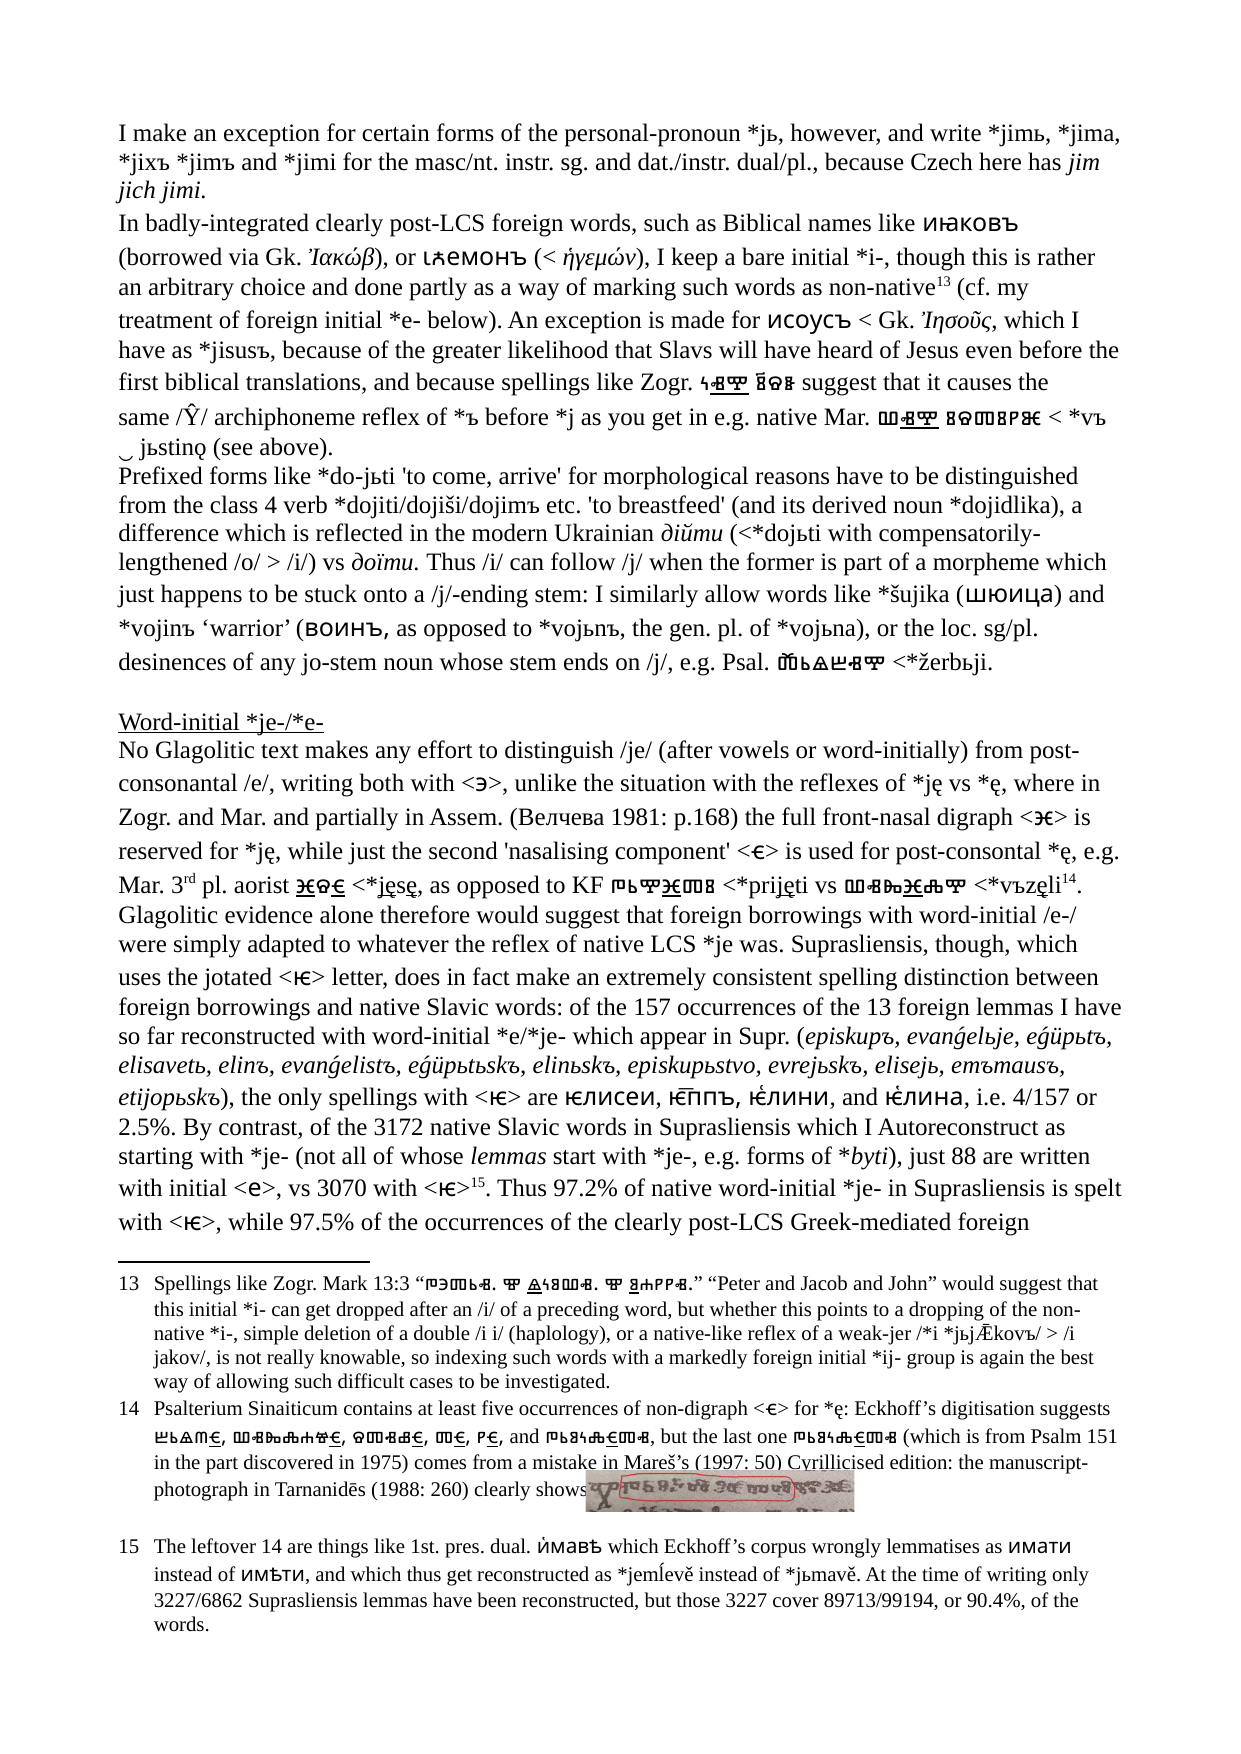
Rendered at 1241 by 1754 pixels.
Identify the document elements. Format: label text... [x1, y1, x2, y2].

text Prefixed forms like *do‑jьti 'to come, arrive' for morphological reasons have to be distinguished from the class 4 verb *dojiti/dojiši/dojimъ etc. 'to breastfeed' (and its derived noun *dojidlika), a difference which is reflected in the modern Ukrainian дійти (<*dojьti with compensatorily-lengthened /o/ > /i/) vs доїти. Thus /i/ can follow /j/ when the former is part of a morpheme which just happens to be stuck onto a /j/-ending stem: I similarly allow words like *šujika (шюица) and *vojinъ ‘warrior’ (воинъ, as opposed to *vojьnъ, the gen. pl. of *vojьna), or the loc. sg/pl. desinences of any jo-stem noun whose stem ends on /j/, e.g. Psal. ⰶⱃⱑⰱⱐⰹ <*žerbьji. [118, 461, 1122, 678]
text No Glagolitic text makes any effort to distinguish /je/ (after vowels or word-initially) from post-consonantal /e/, writing both with <ⰵ>, unlike the situation with the reflexes of *ję vs *ę, where in Zogr. and Mar. and partially in Assem. (Велчева 1981: p.168) the full front-nasal digraph <ⱗ> is reserved for *ję, while just the second 'nasalising component' <ⱔ> is used for post-consontal *ę, e.g. Mar. 3rd pl. aorist ⱗⱄⱔ <*jęsę, as opposed to KF ⱂⱃⰹⱗⱅⰻ <*prijęti vs ⰲⱏⰸⱗⰾⰹ <*vъzęli. [118, 736, 1122, 901]
text Psalterium Sinaiticum contains at least five occurrences of non-digraph <ⱔ> for *ę: Eckhoff’s digitisation suggests ⰱⱃⱑⰿⱔ, ⰲⱏⰸⰾⰰⱍⱔ, ⱄⱅⱐⰷⱔ, ⱅⱔ, ⱀⱔ, and ⱂⱃⱁⰽⰾⱔⱅⱏ, but the last one ⱂⱃⱁⰽⰾⱔⱅⱏ (which is from Psalm 151 in the part discovered in 1975) comes from a mistake in Mareš’s (1997: 50) Cyrillicised edition: the manuscript-photograph in Tarnanidēs (1988: 260) clearly shows ⱂⱃⱁⰽⰾⱗⱅⱏ: [118, 1393, 1122, 1502]
text Glagolitic evidence alone therefore would suggest that foreign borrowings with word-initial /e-/ were simply adapted to whatever the reflex of native LCS *je was. Suprasliensis, though, which uses the jotated <ѥ> letter, does in fact make an extremely consistent spelling distinction between foreign borrowings and native Slavic words: of the 157 occurrences of the 13 foreign lemmas I have so far reconstructed with word-initial *e/*je‑ which appear in Supr. (episkupъ, evanǵelьje, eǵüpьtъ, elisavetь, elinъ, evanǵelistъ, eǵüpьtьskъ, elinьskъ, episkupьstvo, evrejьskъ, elisejь, emъmausъ, etijopьskъ), the only spellings with <ѥ> are ѥлисеи, ѥ͞ппъ, ѥ͑лини, and ѥ҅лина, i.e. 4/157 or 2.5%. By contrast, of the 3172 native Slavic words in Suprasliensis which I Autoreconstruct as starting with *je- (not all of whose lemmas start with *je-, e.g. forms of *byti), just 88 are written with initial <е>, vs 3070 with <ѥ>. Thus 97.2% of native word-initial *je‑ in Suprasliensis is spelt with <ѥ>, while 97.5% of the occurrences of the clearly post-LCS Greek-mediated foreign [118, 901, 1122, 1238]
text Spellings like Zogr. Mark 13:3 “ⱂⰵⱅⱃⱏ. ⰺ ⱑⰽⱁⰲⱏ. ⰺ ⱁⰰⱀⱀⱏ.” “Peter and Jacob and John” would suggest that this initial *i‑ can get dropped after an /i/ of a preceding word, but whether this points to a dropping of the non-native *i‑, simple deletion of a double /i i/ (haplology), or a native-like reflex of a weak-jer /*i *jьjǢkovъ/ > /i jakov/, is not really knowable, so indexing such words with a markedly foreign initial *ij‑ group is again the best way of allowing such difficult cases to be investigated. [118, 1268, 1122, 1393]
text In badly-integrated clearly post-LCS foreign words, such as Biblical names like иꙗковъ (borrowed via Gk. Ἰακώβ), or ꙇꙉемонъ (< ἡγεμών), I keep a bare initial *i‑, though this is rather an arbitrary choice and done partly as a way of marking such words as non-native (cf. my treatment of foreign initial *e‑ below). An exception is made for исоусъ < Gk. Ἰησοῦς, which I have as *jisusъ, because of the greater likelihood that Slavs will have heard of Jesus even before the first biblical translations, and because spellings like Zogr. ⰽⱏⰹ ⰻ҃ⱄⱛ suggest that it causes the same /Ŷ/ archiphoneme reflex of *ъ before *j as you get in e.g. native Mar. ⰲⱏⰹ ⰻⱄⱅⰻⱀⱘ < *vъ ‿ jьstinǫ (see above). [118, 204, 1122, 461]
text Word-initial *je‑/*e‑ [118, 707, 1122, 736]
text I make an exception for certain forms of the personal-pronoun *jь, however, and write *jimь, *jima, *jixъ *jimъ and *jimi for the masc/nt. instr. sg. and dat./instr. dual/pl., because Czech here has jim jich jimi. [118, 118, 1122, 204]
text The leftover 14 are things like 1st. pres. dual. и҅мавѣ which Eckhoff’s corpus wrongly lemmatises as имати instead of имѣти, and which thus get reconstructed as *jemĺevě instead of *jьmavě. At the time of writing only 3227/6862 Suprasliensis lemmas have been reconstructed, but those 3227 cover 89713/99194, or 90.4%, of the words. [118, 1531, 1122, 1636]
picture [585, 1470, 855, 1512]
